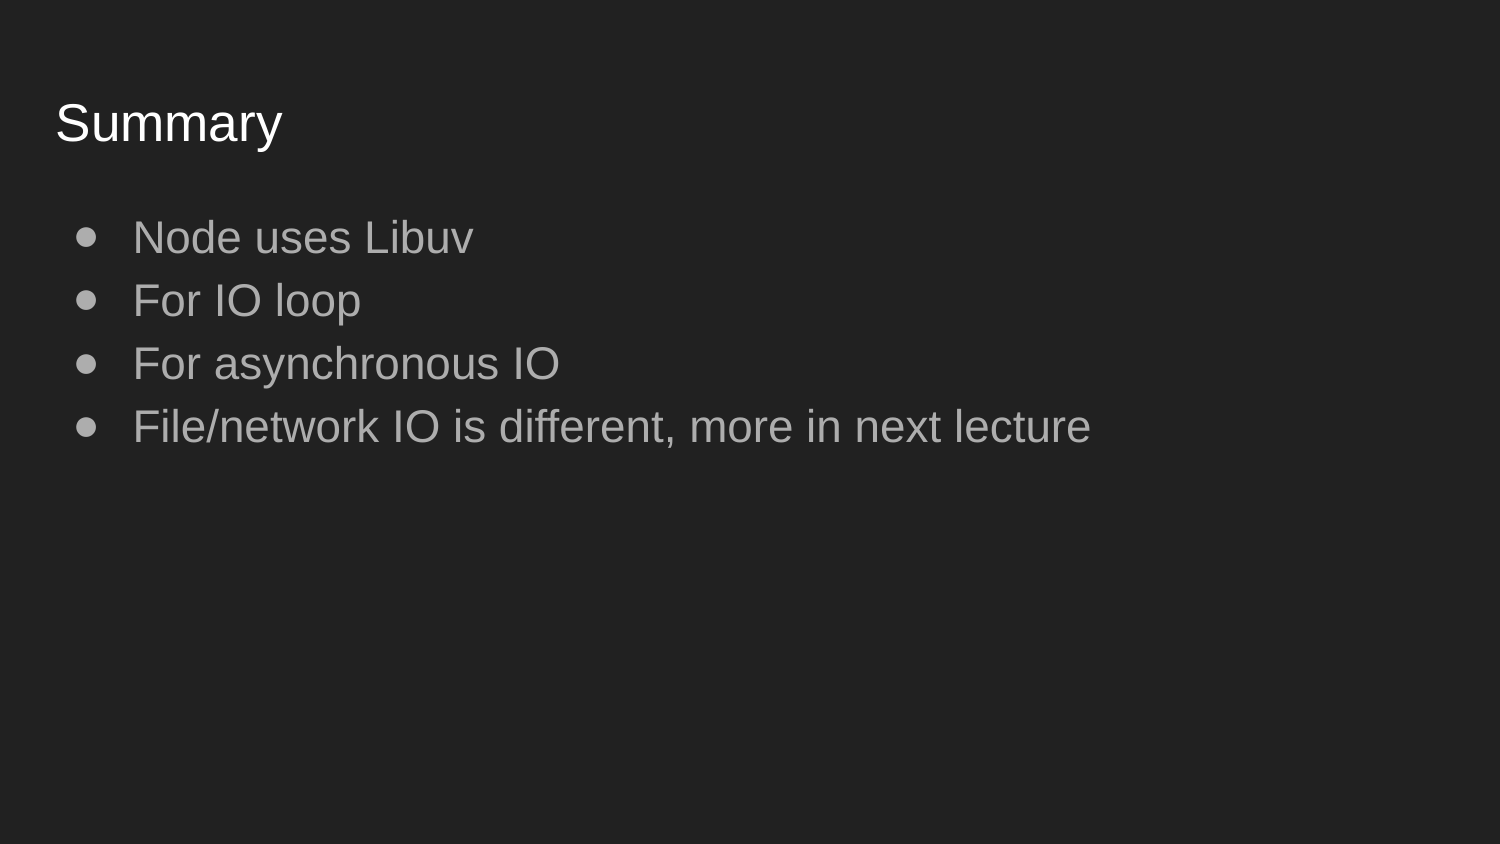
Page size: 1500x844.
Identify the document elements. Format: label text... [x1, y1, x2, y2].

title Summary [40, 72, 920, 167]
list Node uses Libuv For IO loop For asynchronous IO File/network IO is different, more in next lecture [42, 184, 1500, 618]
